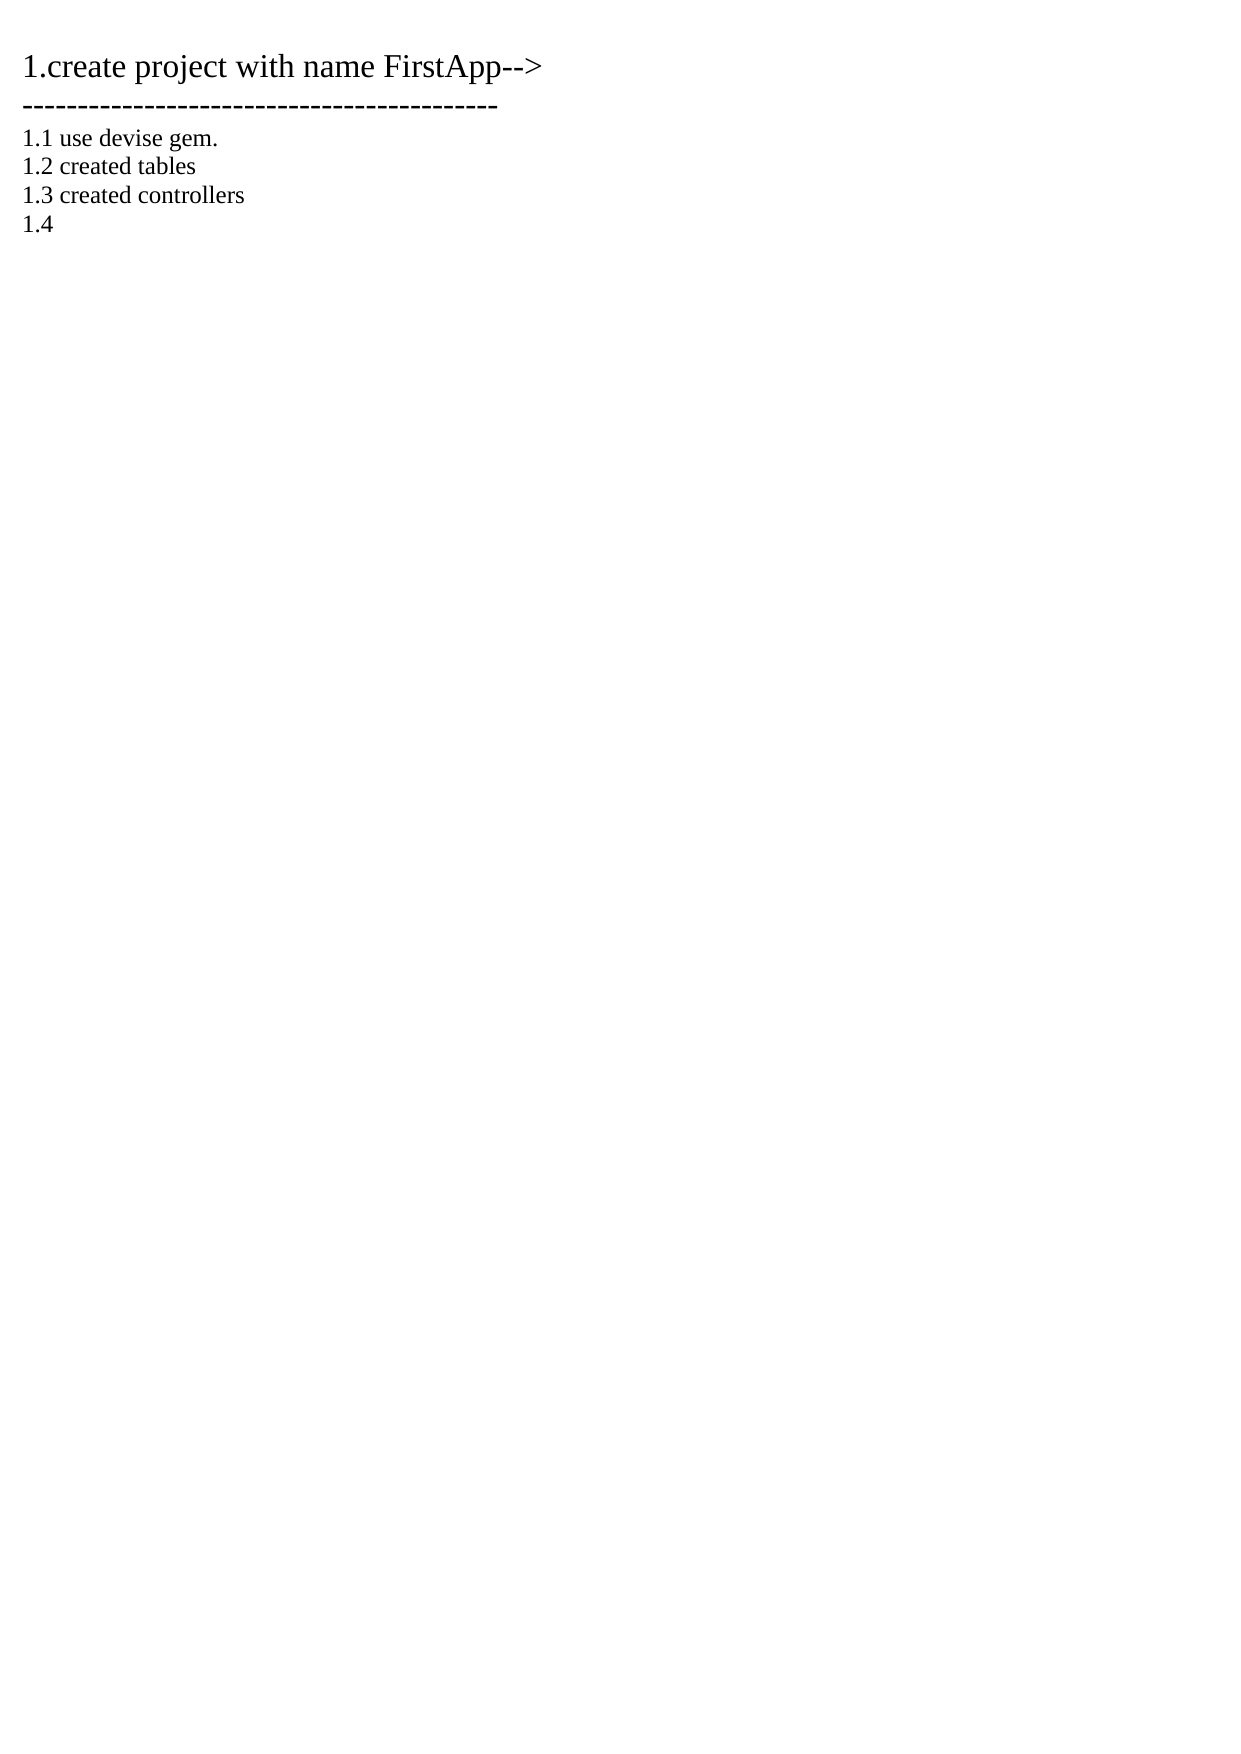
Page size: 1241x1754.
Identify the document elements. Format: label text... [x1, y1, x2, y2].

text ------------------------------------------- [22, 84, 1123, 123]
text 1.create project with name FirstApp--> [22, 46, 1123, 84]
text 1.1 use devise gem. [22, 123, 1123, 151]
text 1.3 created controllers [22, 180, 1123, 209]
text 1.2 created tables [22, 151, 1123, 180]
text 1.4 [22, 209, 1123, 238]
